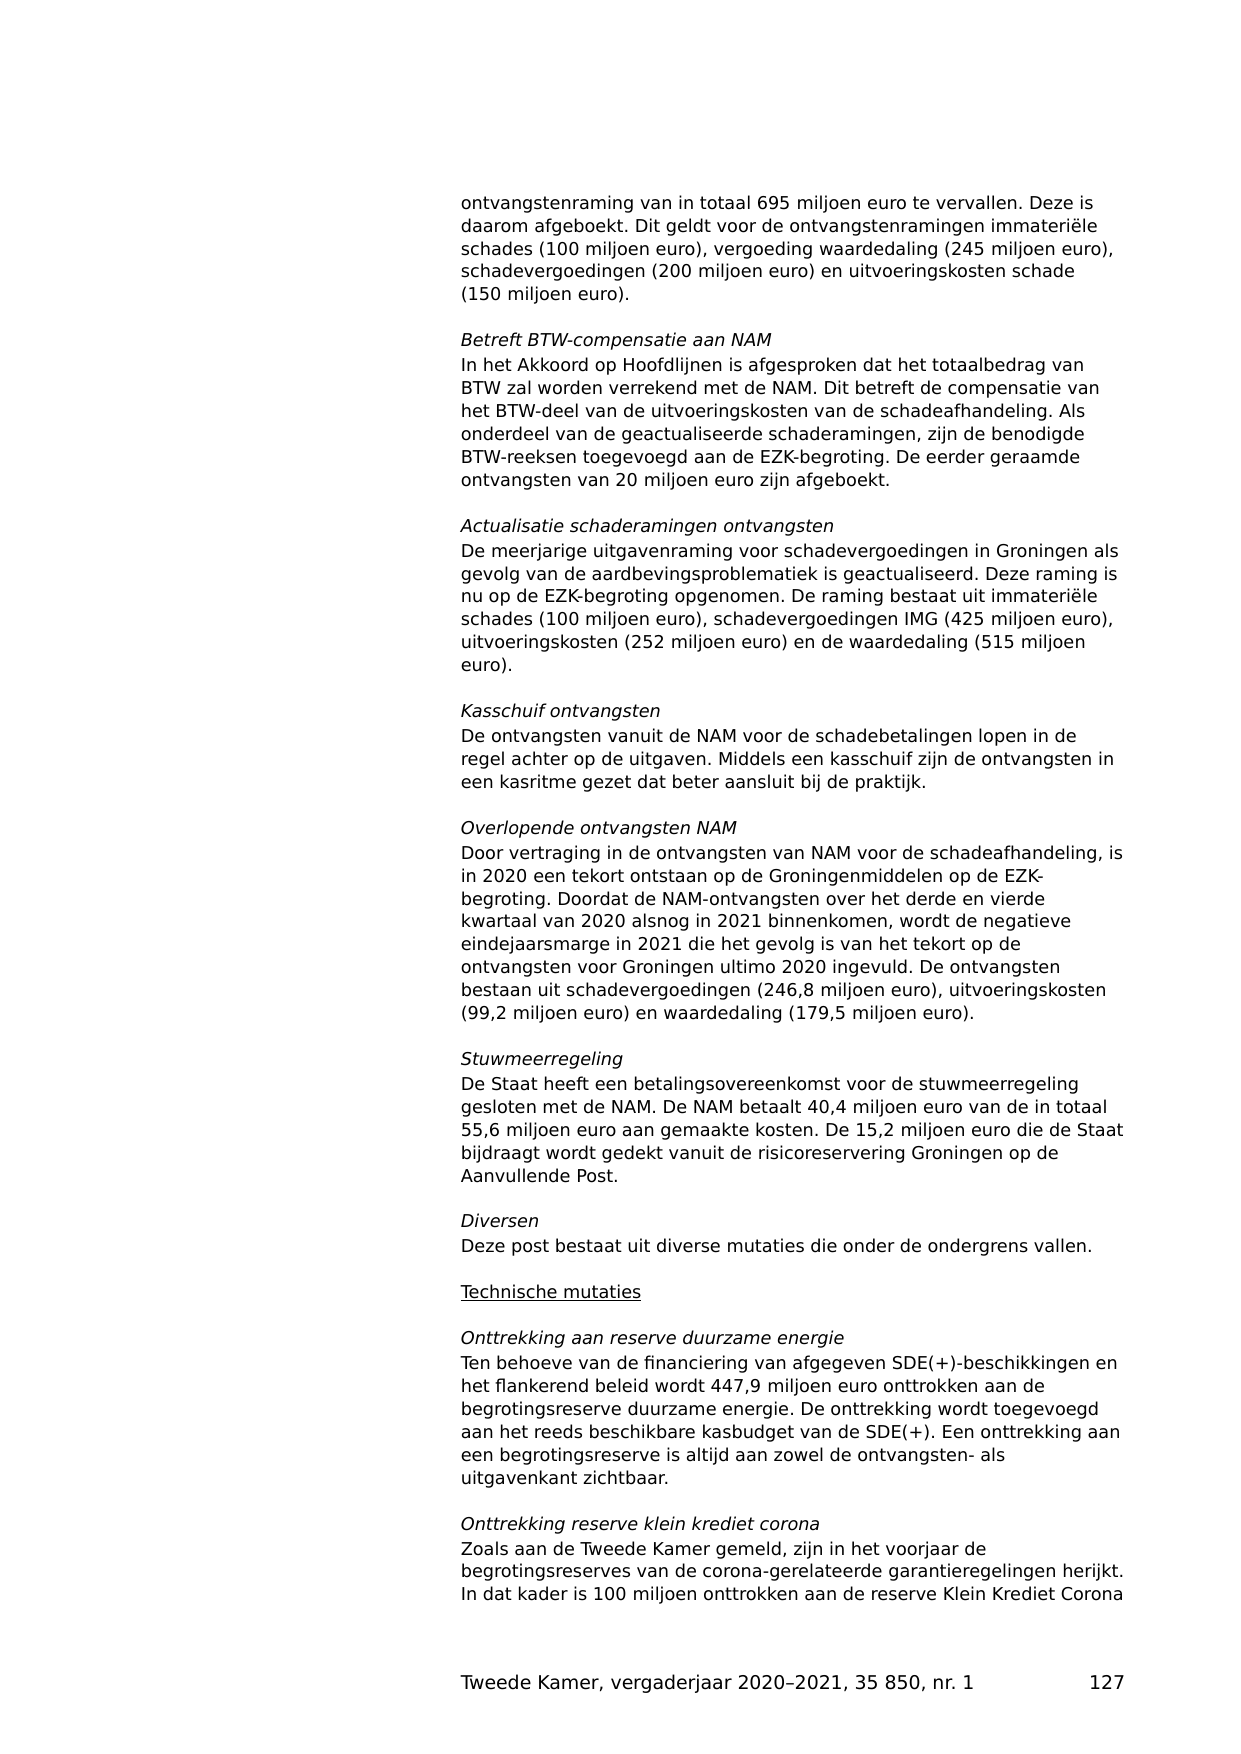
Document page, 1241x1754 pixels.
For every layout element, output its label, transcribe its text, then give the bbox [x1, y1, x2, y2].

text Stuwmeerregeling [461, 1047, 1125, 1070]
text Zoals aan de Tweede Kamer gemeld, zijn in het voorjaar de begrotingsreserves van de corona-gerelateerde garantieregelingen herijkt. In dat kader is 100 miljoen onttrokken aan de reserve Klein Krediet Corona [461, 1537, 1125, 1605]
text ontvangstenraming van in totaal 695 miljoen euro te vervallen. Deze is daarom afgeboekt. Dit geldt voor de ontvangstenramingen immateriële schades (100 miljoen euro), vergoeding waardedaling (245 miljoen euro), schadevergoedingen (200 miljoen euro) en uitvoeringskosten schade (150 miljoen euro). [461, 191, 1125, 305]
text Door vertraging in de ontvangsten van NAM voor de schadeafhandeling, is in 2020 een tekort ontstaan op de Groningenmiddelen op de EZK-begroting. Doordat de NAM-ontvangsten over het derde en vierde kwartaal van 2020 alsnog in 2021 binnenkomen, wordt de negatieve eindejaarsmarge in 2021 die het gevolg is van het tekort op de ontvangsten voor Groningen ultimo 2020 ingevuld. De ontvangsten bestaan uit schadevergoedingen (246,8 miljoen euro), uitvoeringskosten (99,2 miljoen euro) en waardedaling (179,5 miljoen euro). [461, 841, 1125, 1024]
text Technische mutaties [461, 1280, 1125, 1303]
text Betreft BTW-compensatie aan NAM [461, 328, 1125, 351]
text Deze post bestaat uit diverse mutaties die onder de ondergrens vallen. [461, 1234, 1125, 1257]
text De meerjarige uitgavenraming voor schadevergoedingen in Groningen als gevolg van de aardbevingsproblematiek is geactualiseerd. Deze raming is nu op de EZK-begroting opgenomen. De raming bestaat uit immateriële schades (100 miljoen euro), schadevergoedingen IMG (425 miljoen euro), uitvoeringskosten (252 miljoen euro) en de waardedaling (515 miljoen euro). [461, 539, 1125, 676]
text In het Akkoord op Hoofdlijnen is afgesproken dat het totaalbedrag van BTW zal worden verrekend met de NAM. Dit betreft de compensatie van het BTW-deel van de uitvoeringskosten van de schadeafhandeling. Als onderdeel van de geactualiseerde schaderamingen, zijn de benodigde BTW-reeksen toegevoegd aan de EZK-begroting. De eerder geraamde ontvangsten van 20 miljoen euro zijn afgeboekt. [461, 353, 1125, 491]
text De ontvangsten vanuit de NAM voor de schadebetalingen lopen in de regel achter op de uitgaven. Middels een kasschuif zijn de ontvangsten in een kasritme gezet dat beter aansluit bij de praktijk. [461, 724, 1125, 793]
text Diversen [461, 1209, 1125, 1232]
text Onttrekking aan reserve duurzame energie [461, 1326, 1125, 1349]
text Overlopende ontvangsten NAM [461, 816, 1125, 839]
text Kasschuif ontvangsten [461, 699, 1125, 722]
text Ten behoeve van de financiering van afgegeven SDE(+)-beschikkingen en het flankerend beleid wordt 447,9 miljoen euro onttrokken aan de begrotingsreserve duurzame energie. De onttrekking wordt toegevoegd aan het reeds beschikbare kasbudget van de SDE(+). Een onttrekking aan een begrotingsreserve is altijd aan zowel de ontvangsten- als uitgavenkant zichtbaar. [461, 1351, 1125, 1489]
text Actualisatie schaderamingen ontvangsten [461, 514, 1125, 537]
text De Staat heeft een betalingsovereenkomst voor de stuwmeerregeling gesloten met de NAM. De NAM betaalt 40,4 miljoen euro van de in totaal 55,6 miljoen euro aan gemaakte kosten. De 15,2 miljoen euro die de Staat bijdraagt wordt gedekt vanuit de risicoreservering Groningen op de Aanvullende Post. [461, 1072, 1125, 1187]
text Onttrekking reserve klein krediet corona [461, 1512, 1125, 1534]
